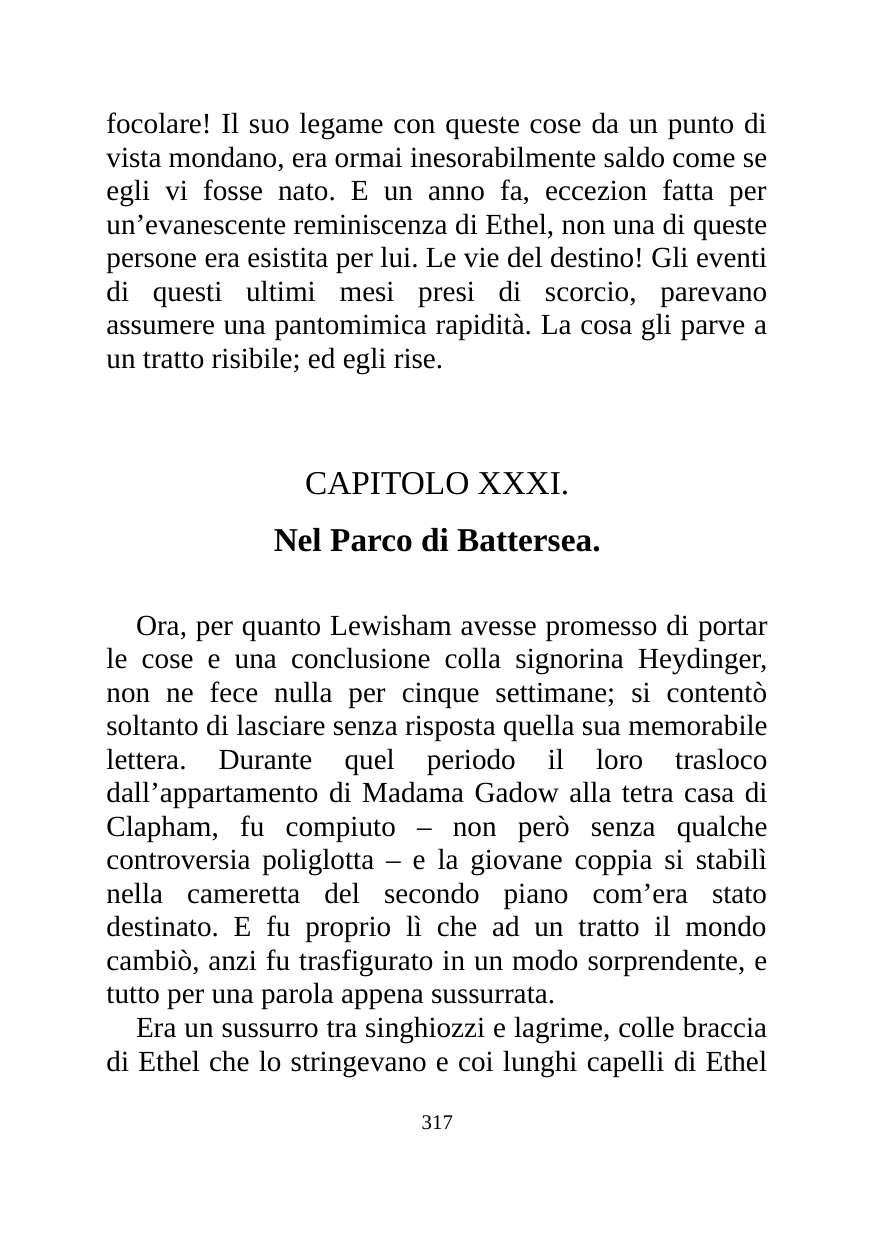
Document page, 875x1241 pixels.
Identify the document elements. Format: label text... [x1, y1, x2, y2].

text focolare! Il suo legame con queste cose da un punto di vista mondano, era ormai inesorabilmente saldo come se egli vi fosse nato. E un anno fa, eccezion fatta per un’evanescente reminiscenza di Ethel, non una di queste persone era esistita per lui. Le vie del destino! Gli eventi di questi ultimi mesi presi di scorcio, parevano assumere una pantomimica rapidità. La cosa gli parve a un tratto risibile; ed egli rise. [106, 106, 768, 374]
subtitle CAPITOLO XXXI. Nel Parco di Battersea. [106, 463, 768, 559]
text Era un sussurro tra singhiozzi e lagrime, colle braccia di Ethel che lo stringevano e coi lunghi capelli di Ethel [106, 1010, 768, 1077]
text Ora, per quanto Lewisham avesse promesso di portar le cose e una conclusione colla signorina Heydinger, non ne fece nulla per cinque settimane; si contentò soltanto di lasciare senza risposta quella sua memorabile lettera. Durante quel periodo il loro trasloco dall’appartamento di Madama Gadow alla tetra casa di Clapham, fu compiuto – non però senza qualche controversia poliglotta – e la giovane coppia si stabilì nella cameretta del secondo piano com’era stato destinato. E fu proprio lì che ad un tratto il mondo cambiò, anzi fu trasfigurato in un modo sorprendente, e tutto per una parola appena sussurrata. [106, 608, 768, 1010]
